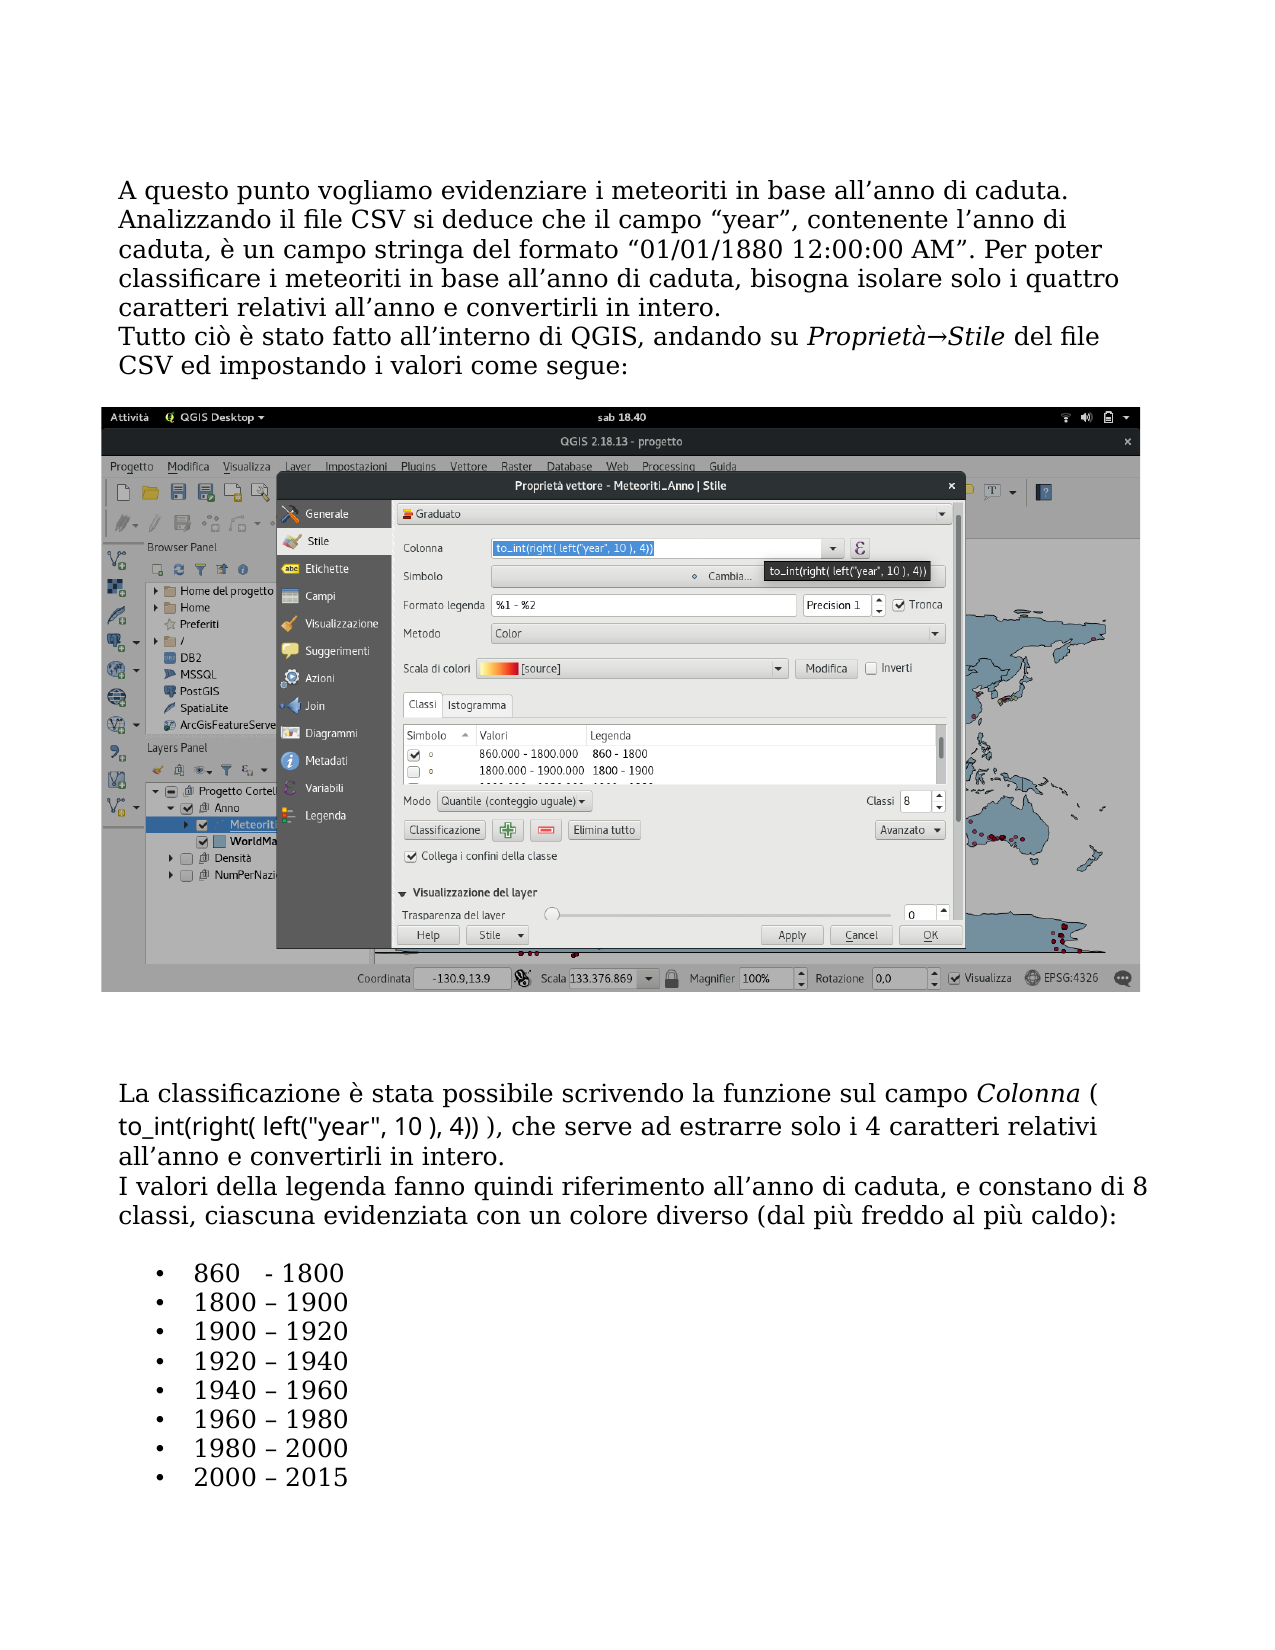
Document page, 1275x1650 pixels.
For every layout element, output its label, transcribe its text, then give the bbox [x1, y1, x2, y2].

text I valori della legenda fanno quindi riferimento all’anno di caduta, e constano di 8 classi, ciascuna evidenziata con un colore diverso (dal più freddo al più caldo): [118, 1172, 1157, 1230]
text La classificazione è stata possibile scrivendo la funzione sul campo Colonna ( to_int(right( left("year", 10 ), 4)) ), che serve ad estrarre solo i 4 caratteri relativi all’anno e convertirli in intero. [118, 1079, 1157, 1172]
list 2000 – 2015 [156, 1463, 1157, 1493]
text A questo punto vogliamo evidenziare i meteoriti in base all’anno di caduta. [118, 176, 1157, 206]
list 1920 – 1940 [156, 1347, 1157, 1376]
list 860 - 1800 [156, 1259, 1157, 1288]
list 1980 – 2000 [156, 1434, 1157, 1463]
list 1900 – 1920 [156, 1318, 1157, 1347]
text Tutto ciò è stato fatto all’interno di QGIS, andando su Proprietà→Stile del file CSV ed impostando i valori come segue: [118, 322, 1157, 381]
list 1800 – 1900 [156, 1288, 1157, 1318]
list 1960 – 1980 [156, 1405, 1157, 1434]
picture [101, 407, 1141, 992]
text Analizzando il file CSV si deduce che il campo “year”, contenente l’anno di caduta, è un campo stringa del formato “01/01/1880 12:00:00 AM”. Per poter classificare i meteoriti in base all’anno di caduta, bisogna isolare solo i quattro caratteri relativi all’anno e convertirli in intero. [118, 206, 1157, 322]
list 1940 – 1960 [156, 1376, 1157, 1405]
